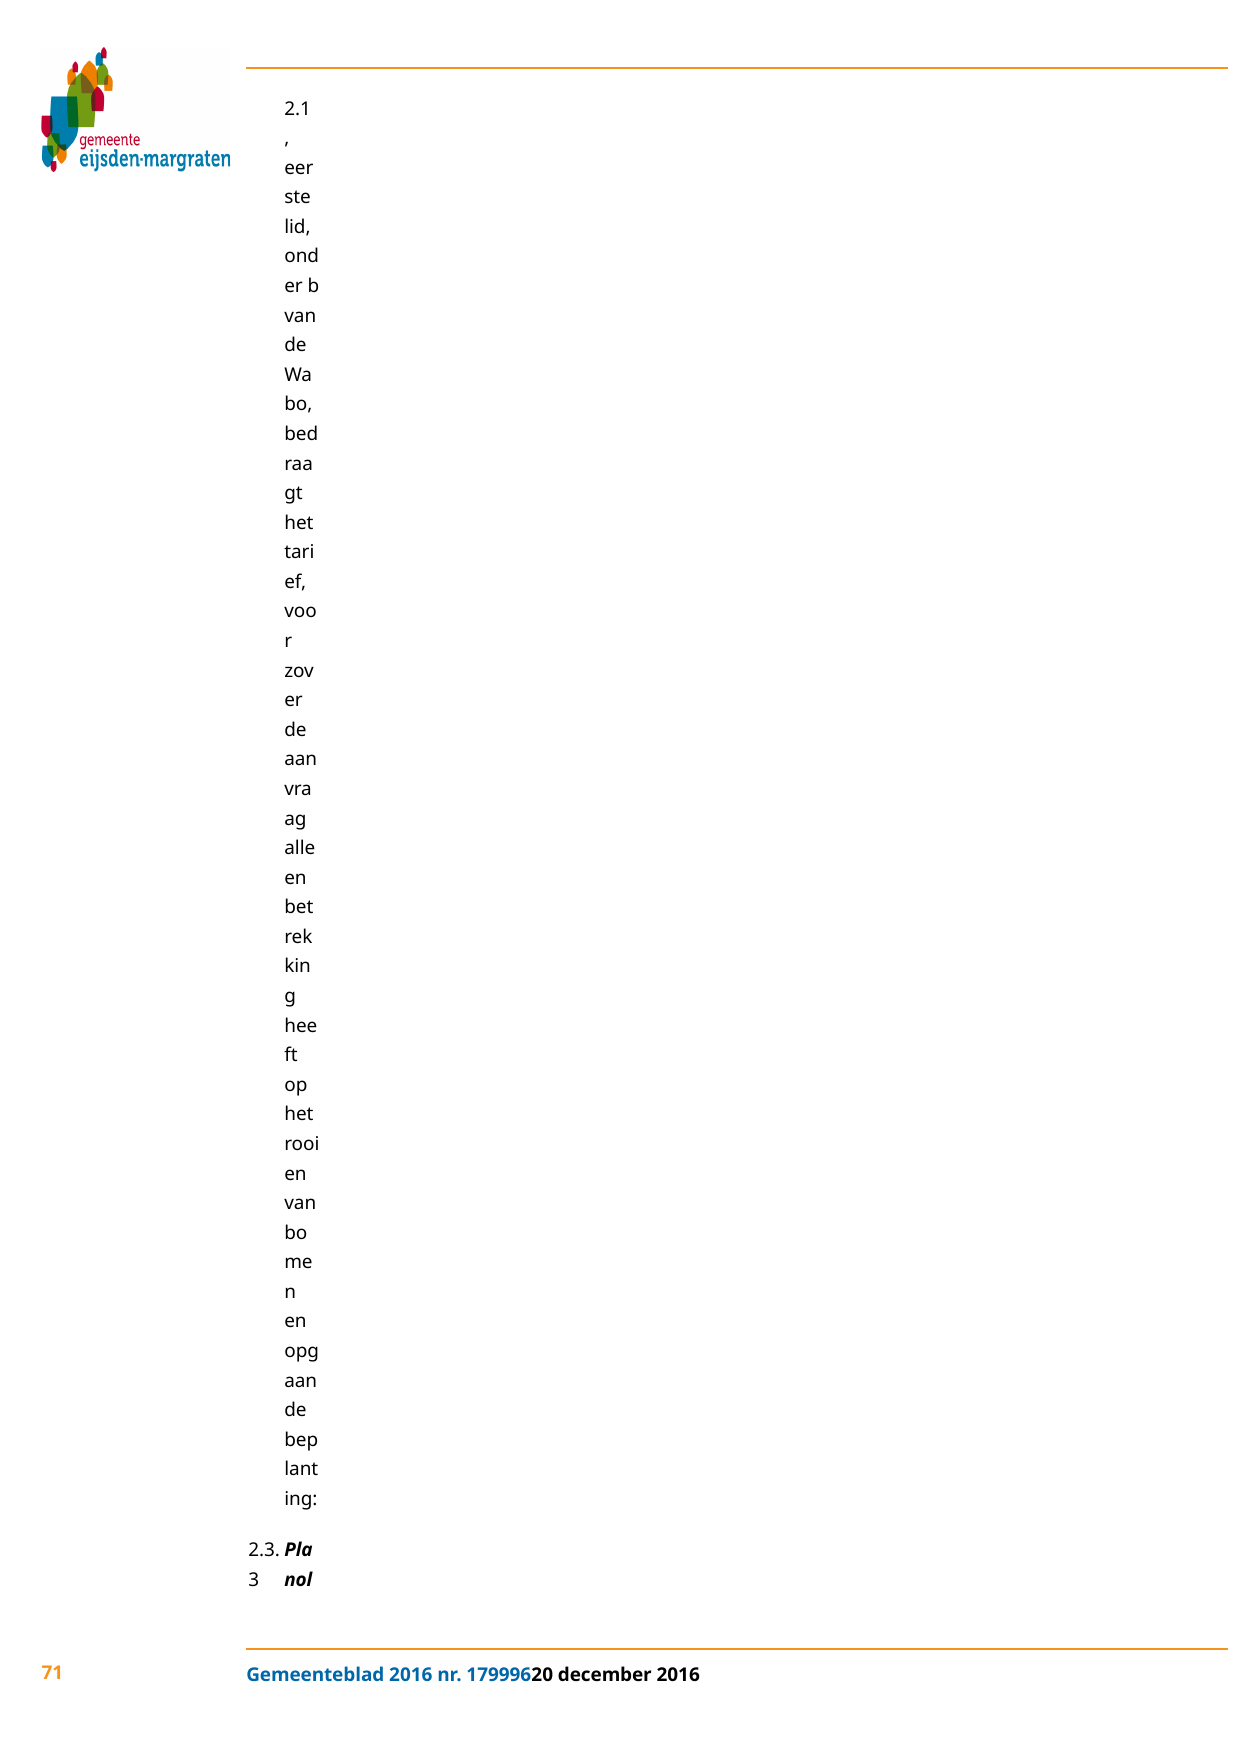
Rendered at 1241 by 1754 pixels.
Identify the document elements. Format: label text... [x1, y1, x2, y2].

table_cell [393, 1537, 429, 1592]
table_cell 2.1 , eerste lid, onder b van de Wabo, bedraagt het tarief, voor zover de aanvraag alleen betrekking heeft op het rooien van bomen en opgaande beplanting: [284, 95, 320, 1511]
table_cell [248, 95, 284, 1511]
table_cell [393, 95, 429, 1511]
table_cell [320, 95, 356, 1511]
table_cell [320, 1511, 356, 1537]
table_cell [320, 1537, 356, 1592]
table_cell [284, 1511, 320, 1537]
picture [41, 47, 231, 172]
table_cell [248, 1511, 284, 1537]
table_cell [356, 1511, 392, 1537]
table_cell 2.3.3 [248, 1537, 284, 1592]
table_cell [356, 1537, 392, 1592]
table_cell Planol [284, 1537, 320, 1592]
table_cell [393, 1511, 429, 1537]
table_cell [356, 95, 392, 1511]
